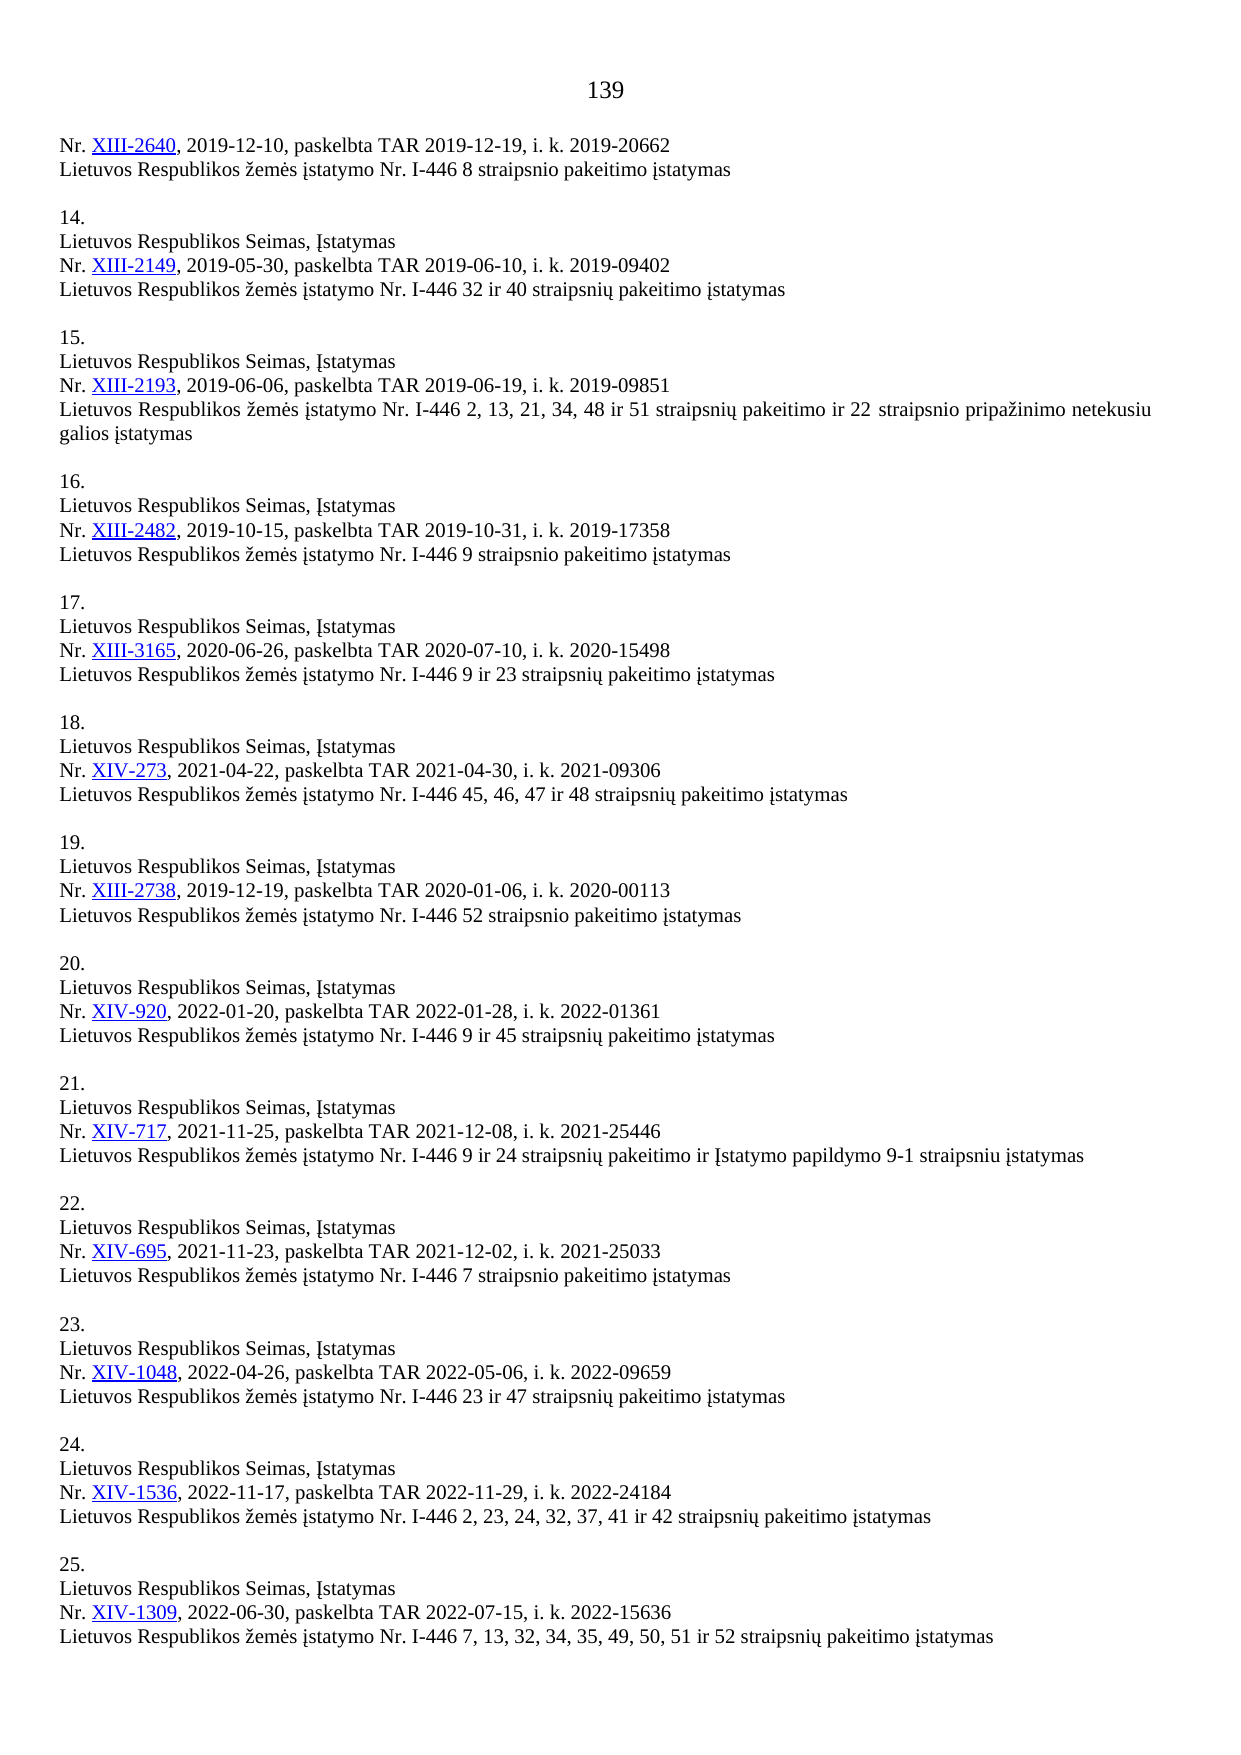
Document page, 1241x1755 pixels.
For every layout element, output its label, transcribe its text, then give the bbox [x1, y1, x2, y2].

text Lietuvos Respublikos žemės įstatymo Nr. I-446 23 ir 47 straipsnių pakeitimo įstatymas [59, 1384, 1152, 1408]
text Nr. XIV-717, 2021-11-25, paskelbta TAR 2021-12-08, i. k. 2021-25446 [59, 1119, 1152, 1143]
text Lietuvos Respublikos žemės įstatymo Nr. I-446 9 ir 24 straipsnių pakeitimo ir Įstatymo papildymo 9-1 straipsniu įstatymas [59, 1143, 1152, 1167]
text Nr. XIV-1309, 2022-06-30, paskelbta TAR 2022-07-15, i. k. 2022-15636 [59, 1600, 1152, 1624]
text 22. [59, 1191, 1152, 1215]
text Lietuvos Respublikos Seimas, Įstatymas [59, 854, 1152, 878]
text Nr. XIV-695, 2021-11-23, paskelbta TAR 2021-12-02, i. k. 2021-25033 [59, 1239, 1152, 1263]
text Lietuvos Respublikos žemės įstatymo Nr. I-446 2, 23, 24, 32, 37, 41 ir 42 straipsnių pakeitimo įstatymas [59, 1504, 1152, 1528]
text Nr. XIV-1048, 2022-04-26, paskelbta TAR 2022-05-06, i. k. 2022-09659 [59, 1360, 1152, 1384]
text Lietuvos Respublikos žemės įstatymo Nr. I-446 9 straipsnio pakeitimo įstatymas [59, 542, 1152, 566]
text 20. [59, 951, 1152, 975]
text Nr. XIII-2738, 2019-12-19, paskelbta TAR 2020-01-06, i. k. 2020-00113 [59, 878, 1152, 902]
text Lietuvos Respublikos žemės įstatymo Nr. I-446 9 ir 45 straipsnių pakeitimo įstatymas [59, 1023, 1152, 1047]
text Lietuvos Respublikos Seimas, Įstatymas [59, 493, 1152, 517]
text Nr. XIII-3165, 2020-06-26, paskelbta TAR 2020-07-10, i. k. 2020-15498 [59, 638, 1152, 662]
text 17. [59, 590, 1152, 614]
text Lietuvos Respublikos žemės įstatymo Nr. I-446 7, 13, 32, 34, 35, 49, 50, 51 ir 52 straipsnių pakeitimo įstatymas [59, 1624, 1152, 1648]
text 16. [59, 469, 1152, 493]
text Nr. XIII-2640, 2019-12-10, paskelbta TAR 2019-12-19, i. k. 2019-20662 [59, 132, 1152, 157]
text Lietuvos Respublikos žemės įstatymo Nr. I-446 32 ir 40 straipsnių pakeitimo įstatymas [59, 277, 1152, 301]
text 18. [59, 710, 1152, 734]
text 15. [59, 325, 1152, 349]
text Nr. XIII-2482, 2019-10-15, paskelbta TAR 2019-10-31, i. k. 2019-17358 [59, 517, 1152, 542]
text Lietuvos Respublikos Seimas, Įstatymas [59, 1215, 1152, 1239]
text Nr. XIII-2149, 2019-05-30, paskelbta TAR 2019-06-10, i. k. 2019-09402 [59, 253, 1152, 277]
text 21. [59, 1071, 1152, 1095]
text Lietuvos Respublikos Seimas, Įstatymas [59, 975, 1152, 999]
text Lietuvos Respublikos žemės įstatymo Nr. I-446 2, 13, 21, 34, 48 ir 51 straipsnių pakeitimo ir 22 straipsnio pripažinimo netekusiu galios įstatymas [59, 397, 1152, 445]
text Nr. XIV-920, 2022-01-20, paskelbta TAR 2022-01-28, i. k. 2022-01361 [59, 999, 1152, 1023]
text 19. [59, 830, 1152, 854]
text Lietuvos Respublikos Seimas, Įstatymas [59, 1576, 1152, 1600]
text Lietuvos Respublikos Seimas, Įstatymas [59, 1456, 1152, 1480]
text Lietuvos Respublikos žemės įstatymo Nr. I-446 7 straipsnio pakeitimo įstatymas [59, 1263, 1152, 1287]
text Lietuvos Respublikos Seimas, Įstatymas [59, 614, 1152, 638]
text Nr. XIII-2193, 2019-06-06, paskelbta TAR 2019-06-19, i. k. 2019-09851 [59, 373, 1152, 397]
text Lietuvos Respublikos Seimas, Įstatymas [59, 734, 1152, 758]
text Lietuvos Respublikos žemės įstatymo Nr. I-446 9 ir 23 straipsnių pakeitimo įstatymas [59, 662, 1152, 686]
text Lietuvos Respublikos Seimas, Įstatymas [59, 1336, 1152, 1360]
text Lietuvos Respublikos žemės įstatymo Nr. I-446 45, 46, 47 ir 48 straipsnių pakeitimo įstatymas [59, 782, 1152, 806]
text Lietuvos Respublikos Seimas, Įstatymas [59, 349, 1152, 373]
text 14. [59, 205, 1152, 229]
text Lietuvos Respublikos Seimas, Įstatymas [59, 229, 1152, 253]
text 24. [59, 1432, 1152, 1456]
text Lietuvos Respublikos Seimas, Įstatymas [59, 1095, 1152, 1119]
text 23. [59, 1312, 1152, 1336]
text Lietuvos Respublikos žemės įstatymo Nr. I-446 52 straipsnio pakeitimo įstatymas [59, 902, 1152, 927]
text Nr. XIV-273, 2021-04-22, paskelbta TAR 2021-04-30, i. k. 2021-09306 [59, 758, 1152, 782]
text Lietuvos Respublikos žemės įstatymo Nr. I-446 8 straipsnio pakeitimo įstatymas [59, 157, 1152, 181]
text 25. [59, 1552, 1152, 1576]
text Nr. XIV-1536, 2022-11-17, paskelbta TAR 2022-11-29, i. k. 2022-24184 [59, 1480, 1152, 1504]
